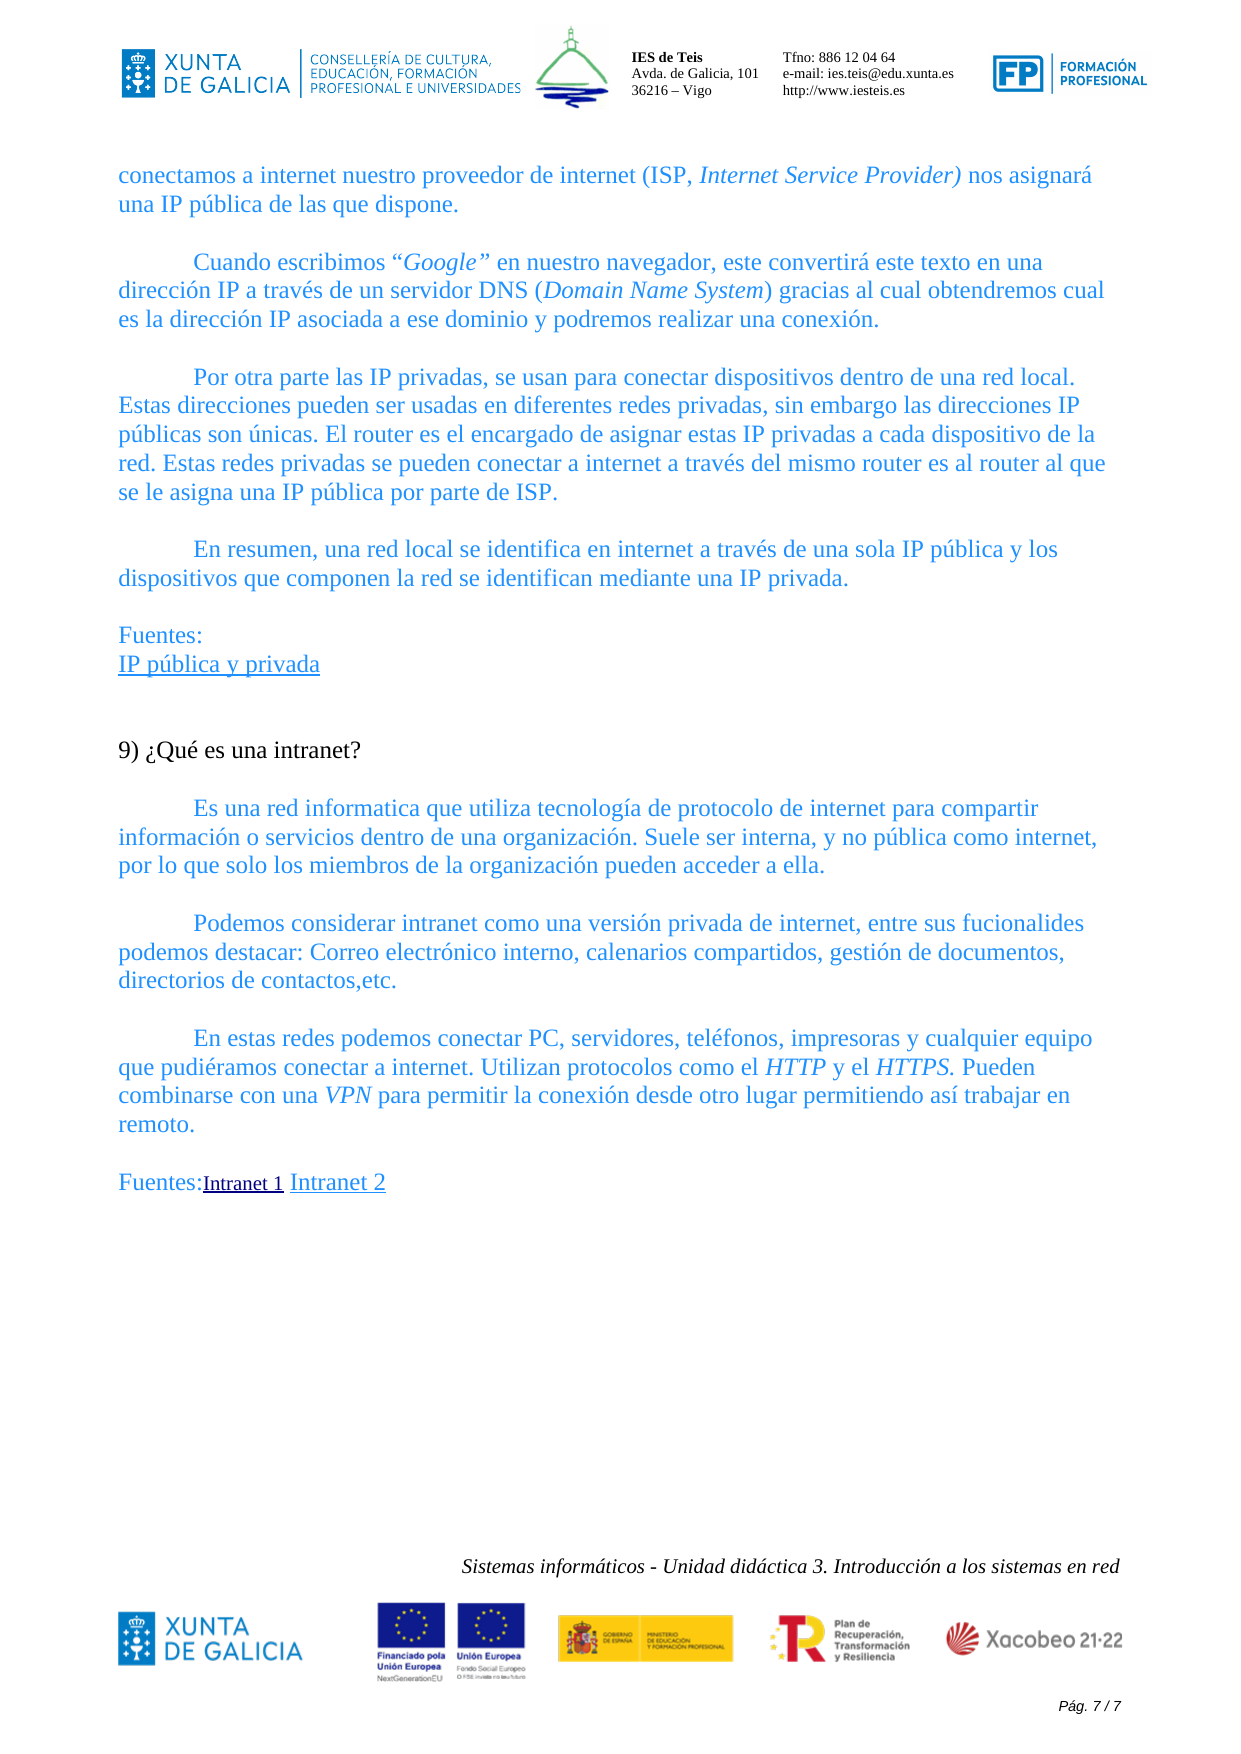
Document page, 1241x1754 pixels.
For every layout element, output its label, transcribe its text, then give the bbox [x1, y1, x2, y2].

text En resumen, una red local se identifica en internet a través de una sola IP pública y los dispositivos que componen la red se identifican mediante una IP privada. [118, 534, 1122, 592]
text Cuando escribimos “Google” en nuestro navegador, este convertirá este texto en una dirección IP a través de un servidor DNS (Domain Name System) gracias al cual obtendremos cual es la dirección IP asociada a ese dominio y podremos realizar una conexión. [118, 247, 1122, 333]
picture [121, 49, 521, 98]
text Podemos considerar intranet como una versión privada de internet, entre sus fucionalides podemos destacar: Correo electrónico interno, calenarios compartidos, gestión de documentos, directorios de contactos,etc. [118, 908, 1122, 994]
text Fuentes: [118, 620, 1122, 649]
text Fuentes:Intranet 1 Intranet 2 [118, 1167, 1122, 1195]
text En estas redes podemos conectar PC, servidores, teléfonos, impresoras y cualquier equipo que pudiéramos conectar a internet. Utilizan protocolos como el HTTP y el HTTPS. Pueden combinarse con una VPN para permitir la conexión desde otro lugar permitiendo así trabajar en remoto. [118, 1023, 1122, 1138]
text 9) ¿Qué es una intranet? [118, 735, 1122, 764]
text conectamos a internet nuestro proveedor de internet (ISP, Internet Service Provider) nos asignará una IP pública de las que dispone. [118, 160, 1122, 218]
picture [989, 50, 1153, 97]
text Es una red informatica que utiliza tecnología de protocolo de internet para compartir información o servicios dentro de una organización. Suele ser interna, y no pública como internet, por lo que solo los miembros de la organización pueden acceder a ella. [118, 793, 1122, 879]
text Por otra parte las IP privadas, se usan para conectar dispositivos dentro de una red local. Estas direcciones pueden ser usadas en diferentes redes privadas, sin embargo las direcciones IP públicas son únicas. El router es el encargado de asignar estas IP privadas a cada dispositivo de la red. Estas redes privadas se pueden conectar a internet a través del mismo router es al router al que se le asigna una IP pública por parte de ISP. [118, 362, 1122, 505]
text IP pública y privada [118, 649, 1122, 678]
picture [118, 1592, 1123, 1688]
picture [534, 25, 611, 110]
